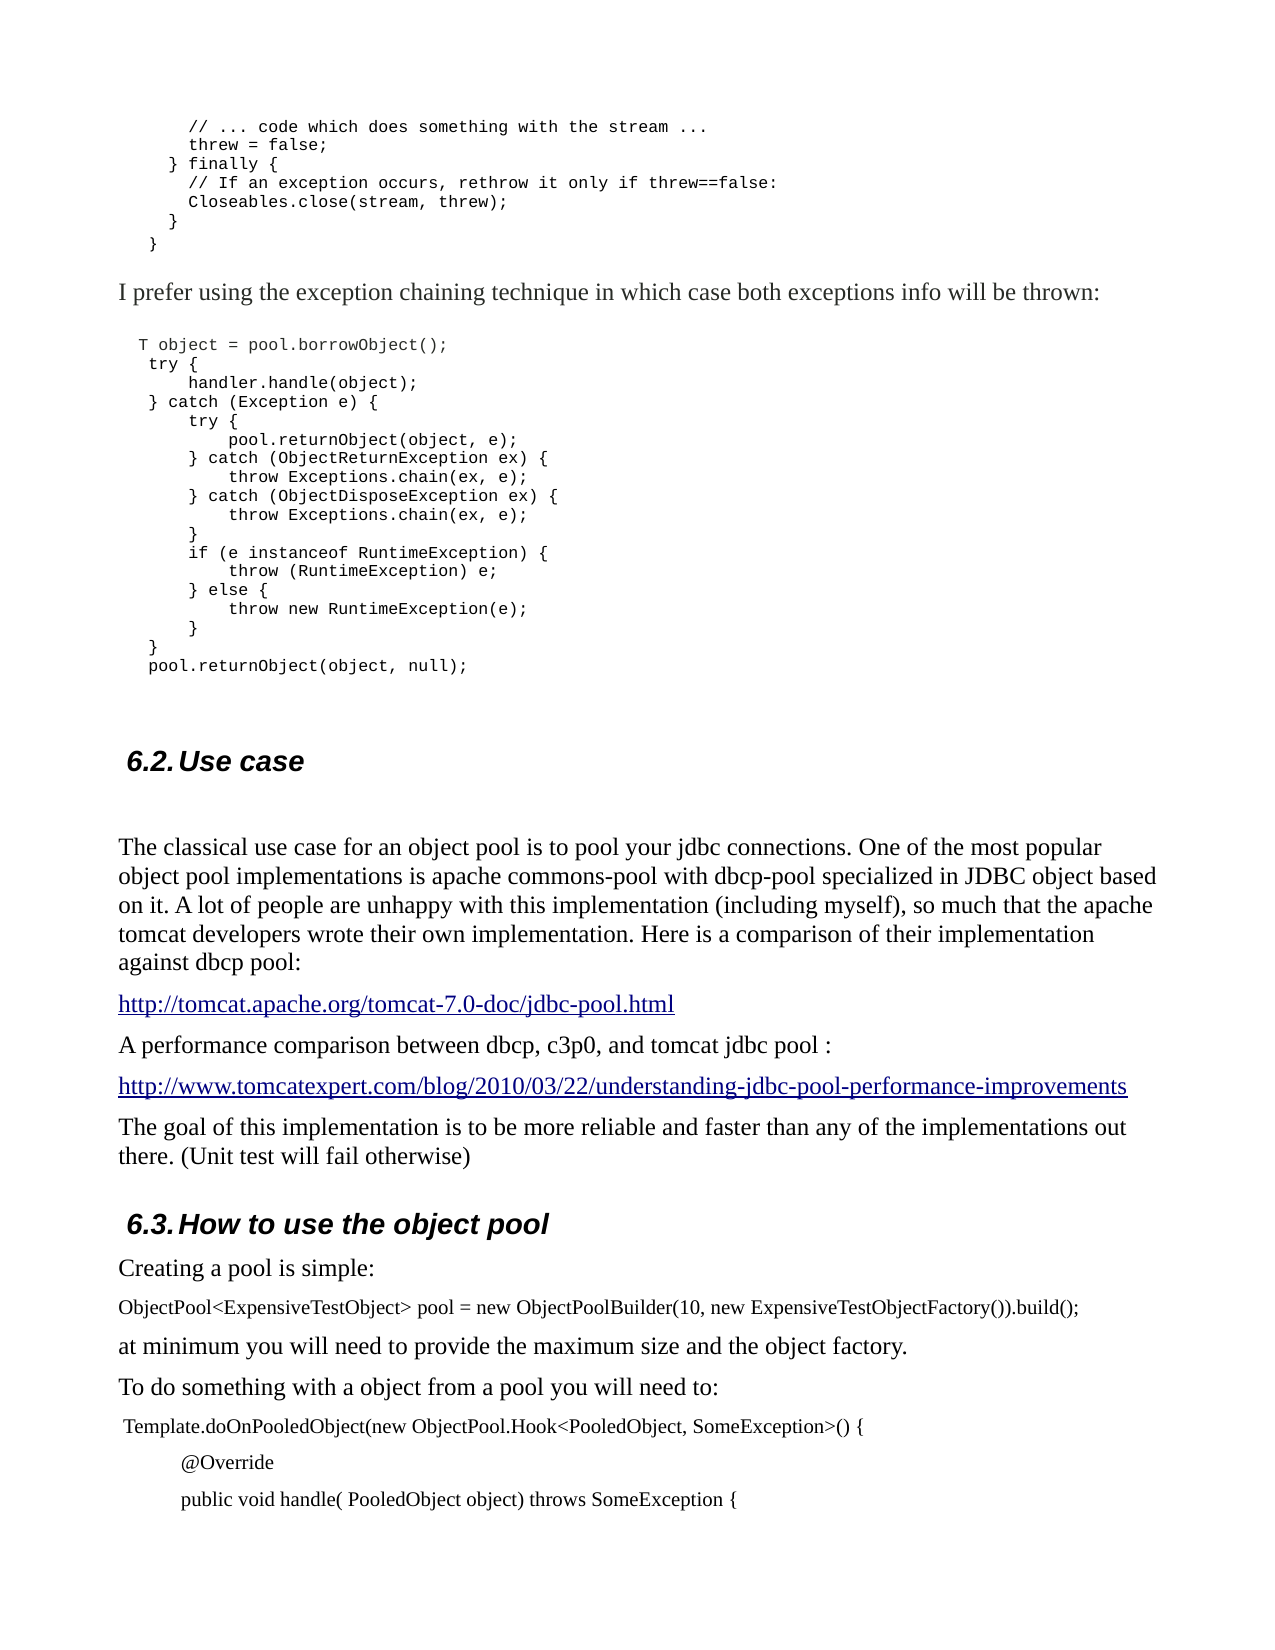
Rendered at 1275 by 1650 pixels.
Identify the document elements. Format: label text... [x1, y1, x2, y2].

text Closeables.close(stream, threw); [118, 193, 1157, 212]
text try { [118, 356, 1157, 374]
subtitle How to use the object pool [118, 1207, 1157, 1241]
text handler.handle(object); [118, 374, 1157, 393]
text try { [118, 412, 1157, 431]
text Template.doOnPooledObject(new ObjectPool.Hook<PooledObject, SomeException>() { [118, 1414, 1157, 1438]
text } catch (ObjectDisposeException ex) { [118, 488, 1157, 506]
text } catch (Exception e) { [118, 393, 1157, 412]
text } [118, 638, 1157, 657]
text } [118, 212, 1157, 231]
text A performance comparison between dbcp, c3p0, and tomcat jdbc pool : [118, 1030, 1157, 1059]
text throw new RuntimeException(e); [118, 601, 1157, 619]
text The classical use case for an object pool is to pool your jdbc connections. One of the most popular object pool implementations is apache commons-pool with dbcp-pool specialized in JDBC object based on it. A lot of people are unhappy with this implementation (including myself), so much that the apache tomcat developers wrote their own implementation. Here is a comparison of their implementation against dbcp pool: [118, 832, 1157, 976]
text pool.returnObject(object, e); [118, 431, 1157, 450]
text } [118, 231, 1157, 254]
text if (e instanceof RuntimeException) { [118, 544, 1157, 563]
text I prefer using the exception chaining technique in which case both exceptions info will be thrown: [118, 277, 1157, 305]
text at minimum you will need to provide the maximum size and the object factory. [118, 1331, 1157, 1360]
text pool.returnObject(object, null); [118, 657, 1157, 676]
subtitle Use case [118, 744, 1157, 777]
text } catch (ObjectReturnException ex) { [118, 450, 1157, 469]
text throw (RuntimeException) e; [118, 563, 1157, 582]
text @Override [118, 1450, 1157, 1474]
text } finally { [118, 156, 1157, 175]
text throw Exceptions.chain(ex, e); [118, 469, 1157, 488]
text } [118, 525, 1157, 544]
text Creating a pool is simple: [118, 1253, 1157, 1282]
text } [118, 619, 1157, 638]
text // If an exception occurs, rethrow it only if threw==false: [118, 175, 1157, 193]
text http://www.tomcatexpert.com/blog/2010/03/22/understanding-jdbc-pool-performance-improvements [118, 1071, 1157, 1100]
text To do something with a object from a pool you will need to: [118, 1372, 1157, 1401]
text } else { [118, 582, 1157, 601]
text The goal of this implementation is to be more reliable and faster than any of the implementations out there. (Unit test will fail otherwise) [118, 1112, 1157, 1170]
text http://tomcat.apache.org/tomcat-7.0-doc/jdbc-pool.html [118, 989, 1157, 1017]
text ObjectPool<ExpensiveTestObject> pool = new ObjectPoolBuilder(10, new ExpensiveTestObjectFactory()).build(); [118, 1295, 1157, 1319]
text throw Exceptions.chain(ex, e); [118, 506, 1157, 525]
text T object = pool.borrowObject(); [118, 337, 1157, 356]
text threw = false; [118, 137, 1157, 156]
text public void handle( PooledObject object) throws SomeException { [118, 1487, 1157, 1511]
text // ... code which does something with the stream ... [118, 118, 1157, 137]
